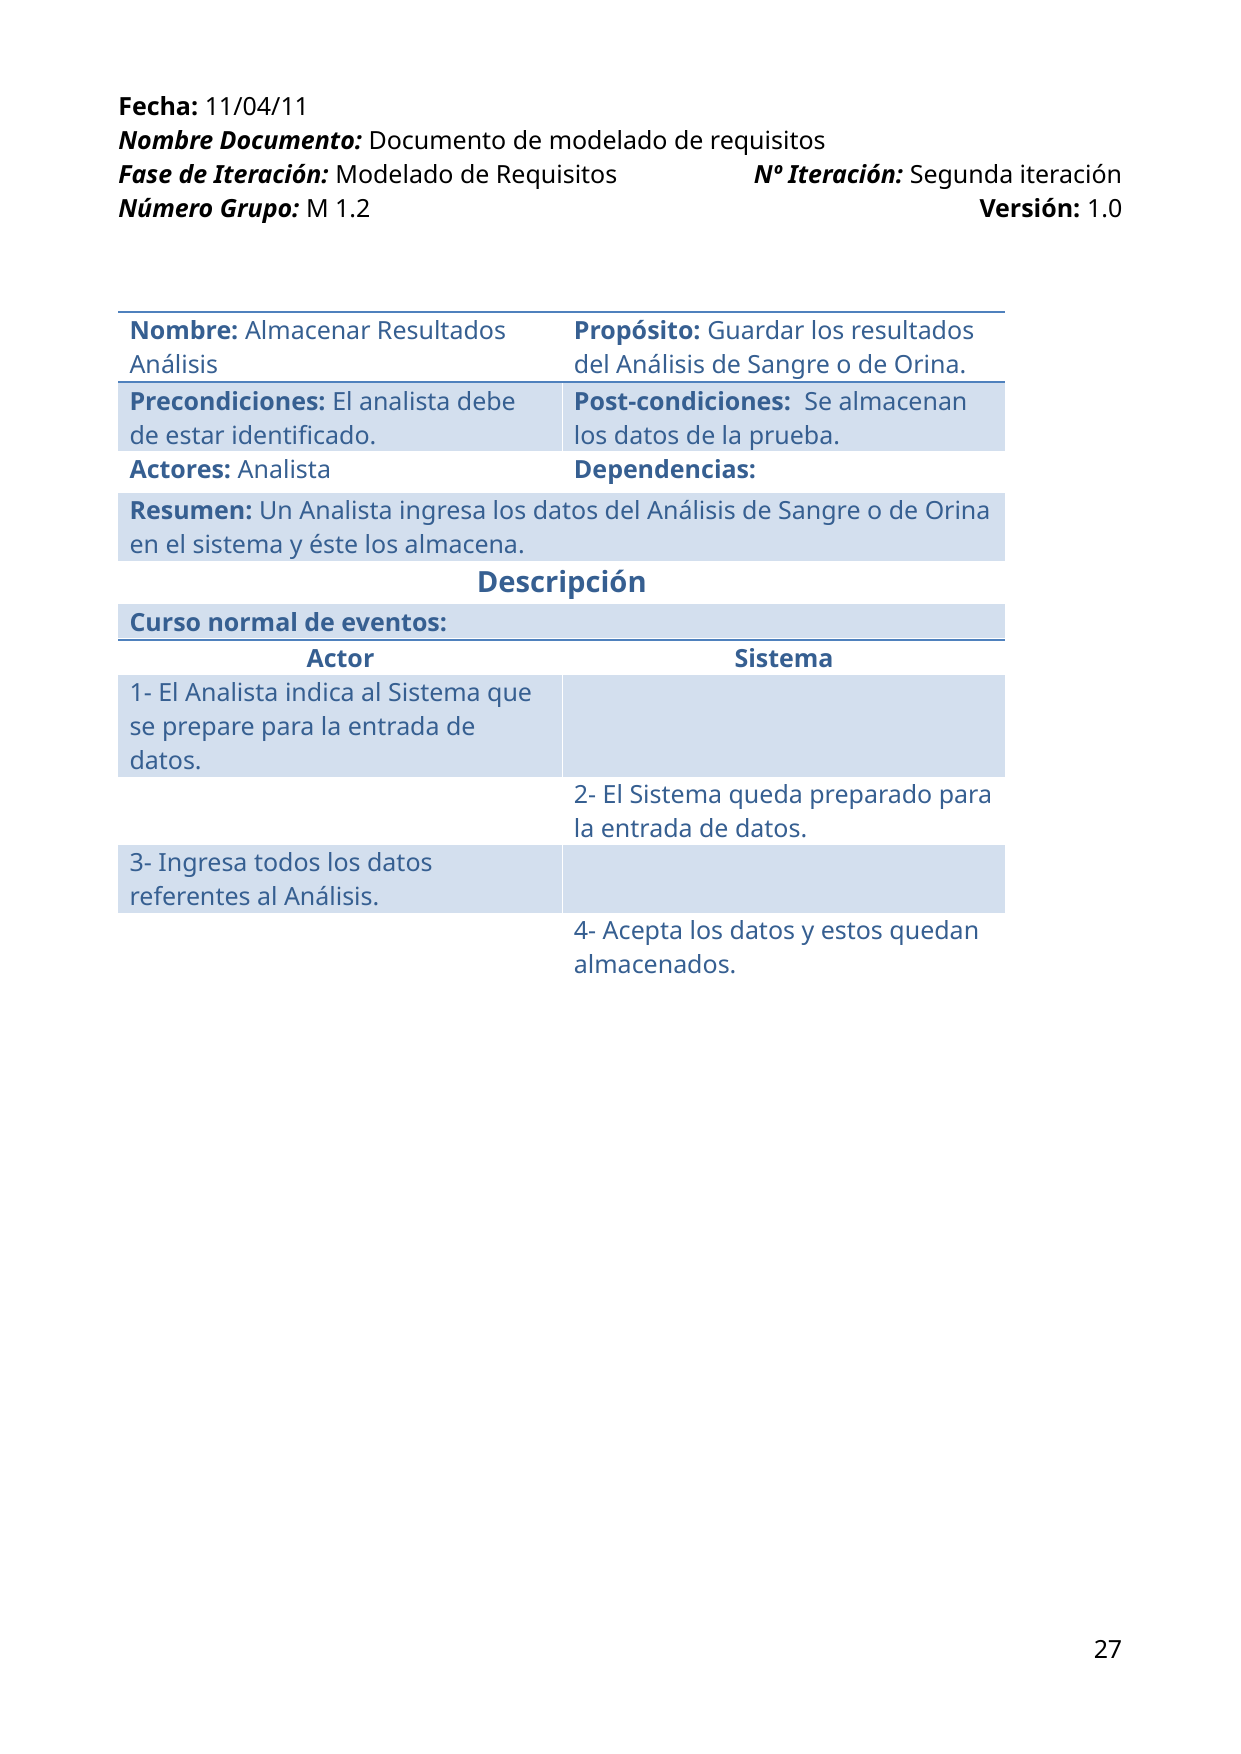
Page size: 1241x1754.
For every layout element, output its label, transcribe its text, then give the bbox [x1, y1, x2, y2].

table_cell Actor [118, 641, 562, 674]
table_cell Descripción [118, 561, 1005, 604]
table_cell [563, 845, 1005, 913]
table_cell Dependencias: [563, 451, 1005, 493]
table_cell [563, 675, 1005, 777]
table_cell Actores: Analista [118, 451, 562, 493]
table_cell Resumen: Un Analista ingresa los datos del Análisis de Sangre o de Orina en el sistema y éste los almacena. [118, 493, 1005, 561]
table_cell Precondiciones: El analista debe de estar identificado. [118, 383, 562, 451]
table_cell Curso normal de eventos: [118, 604, 1005, 638]
table_header Nombre: Almacenar Resultados Análisis [118, 313, 562, 381]
table_cell Post-condiciones: Se almacenan los datos de la prueba. [563, 383, 1005, 451]
table_cell 3- Ingresa todos los datos referentes al Análisis. [118, 845, 562, 913]
table_cell [118, 913, 562, 981]
table_cell 1- El Analista indica al Sistema que se prepare para la entrada de datos. [118, 675, 562, 777]
table_header Propósito: Guardar los resultados del Análisis de Sangre o de Orina. [563, 313, 1005, 381]
table_cell 4- Acepta los datos y estos quedan almacenados. [563, 913, 1005, 981]
table_cell Sistema [563, 641, 1005, 674]
table_cell 2- El Sistema queda preparado para la entrada de datos. [563, 777, 1005, 845]
table_cell [118, 777, 562, 845]
